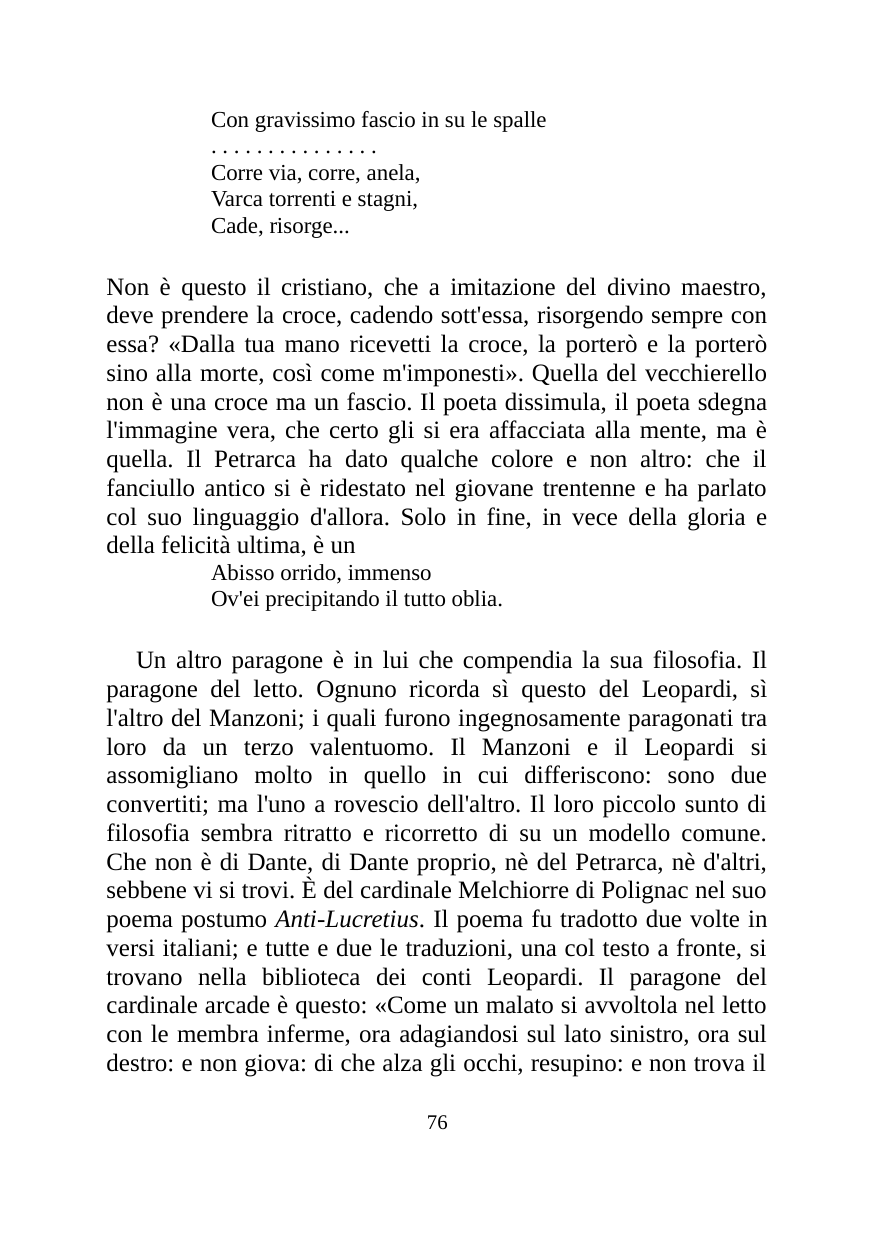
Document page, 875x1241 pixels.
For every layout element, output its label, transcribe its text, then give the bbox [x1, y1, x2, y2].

text Varca torrenti e stagni, [181, 185, 768, 212]
text Cade, risorge... [181, 212, 768, 238]
text . . . . . . . . . . . . . . . [181, 133, 768, 159]
text Ov'ei precipitando il tutto oblia. [181, 585, 768, 612]
text Un altro paragone è in lui che compendia la sua filosofia. Il paragone del letto. Ognuno ricorda sì questo del Leopardi, sì l'altro del Manzoni; i quali furono ingegnosamente paragonati tra loro da un terzo valentuomo. Il Manzoni e il Leopardi si assomigliano molto in quello in cui differiscono: sono due convertiti; ma l'uno a rovescio dell'altro. Il loro piccolo sunto di filosofia sembra ritratto e ricorretto di su un modello comune. Che non è di Dante, di Dante proprio, nè del Petrarca, nè d'altri, sebbene vi si trovi. È del cardinale Melchiorre di Polignac nel suo poema postumo Anti-Lucretius. Il poema fu tradotto due volte in versi italiani; e tutte e due le traduzioni, una col testo a fronte, si trovano nella biblioteca dei conti Leopardi. Il paragone del cardinale arcade è questo: «Come un malato si avvoltola nel letto con le membra inferme, ora adagiandosi sul lato sinistro, ora sul destro: e non giova: di che alza gli occhi, resupino: e non trova il [106, 645, 768, 1077]
text Non è questo il cristiano, che a imitazione del divino maestro, deve prendere la croce, cadendo sott'essa, risorgendo sempre con essa? «Dalla tua mano ricevetti la croce, la porterò e la porterò sino alla morte, così come m'imponesti». Quella del vecchierello non è una croce ma un fascio. Il poeta dissimula, il poeta sdegna l'immagine vera, che certo gli si era affacciata alla mente, ma è quella. Il Petrarca ha dato qualche colore e non altro: che il fanciullo antico si è ridestato nel giovane trentenne e ha parlato col suo linguaggio d'allora. Solo in fine, in vece della gloria e della felicità ultima, è un [106, 272, 768, 559]
text Abisso orrido, immenso [181, 559, 768, 585]
text Corre via, corre, anela, [181, 159, 768, 185]
text Con gravissimo fascio in su le spalle [181, 106, 768, 133]
